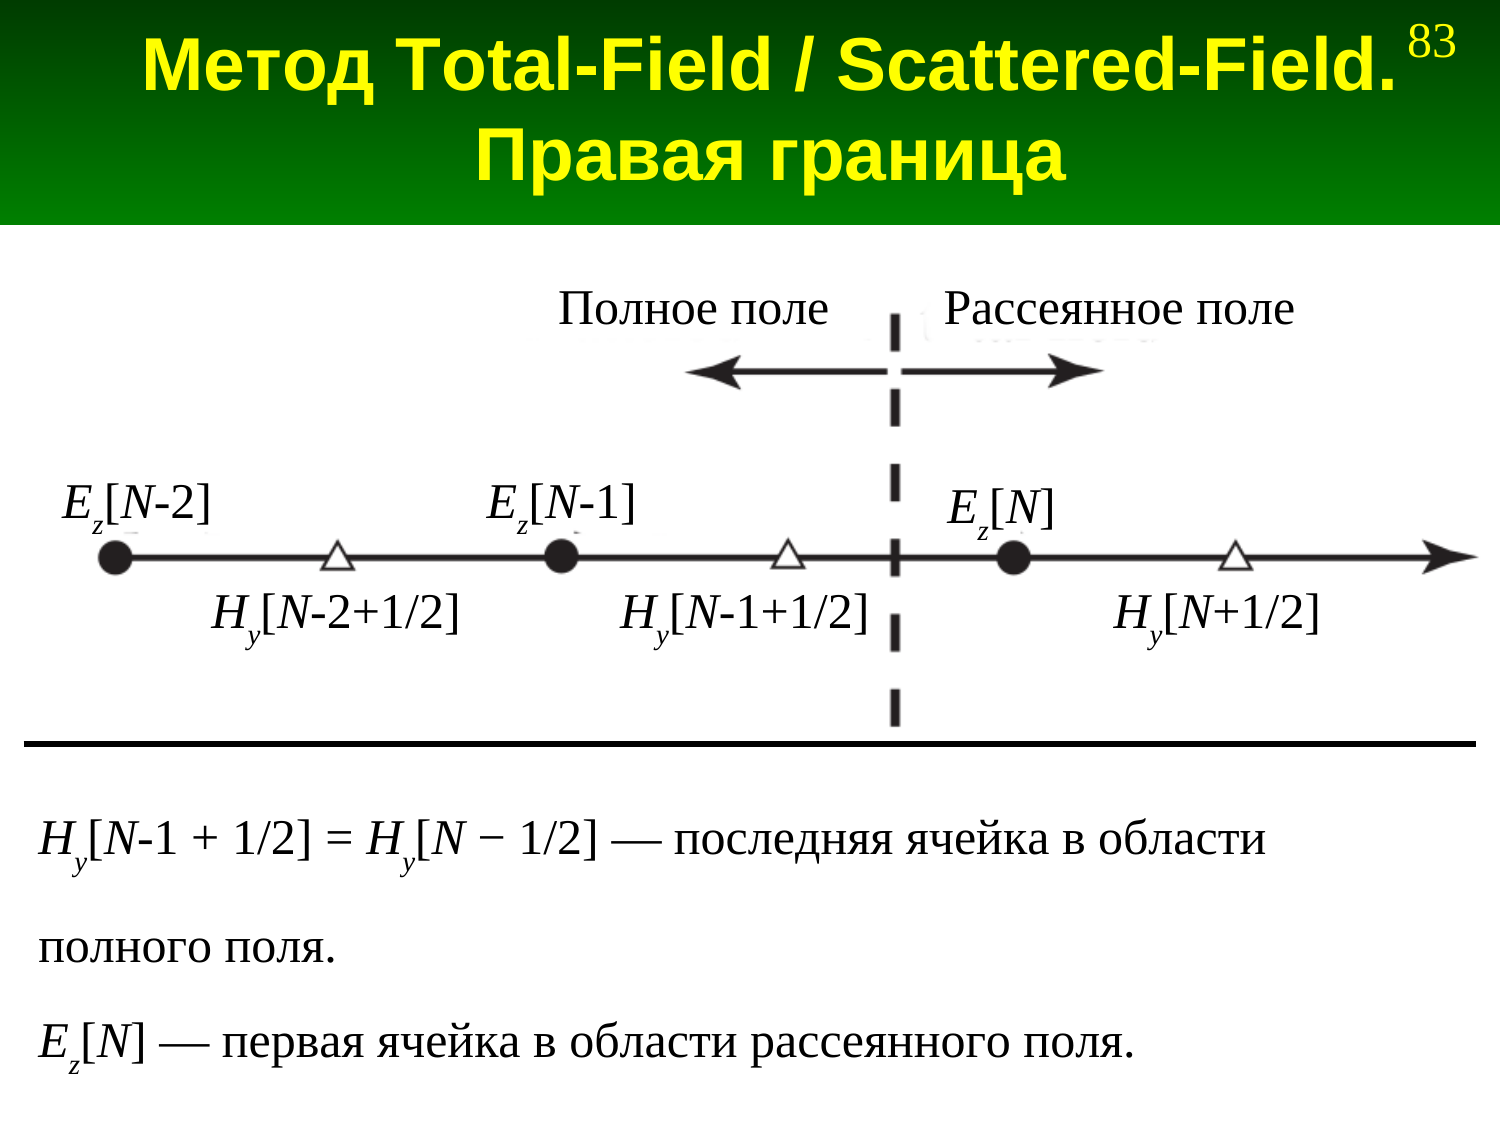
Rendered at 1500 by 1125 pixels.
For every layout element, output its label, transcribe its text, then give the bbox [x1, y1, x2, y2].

text_box Hy[N-1+1/2] [605, 570, 893, 719]
text_box Ez[N-1] [471, 460, 657, 608]
text_box Рассеянное поле [928, 267, 1311, 343]
picture [82, 263, 1500, 745]
text_box Полное поле [543, 267, 925, 343]
text_box Hy[N+1/2] [1098, 570, 1374, 706]
text_box Ez[N] [932, 466, 1099, 558]
text_box Hy[N-1 + 1/2] = Hy[N − 1/2] — последняя ячейка в области полного поля. Ez[N] — первая ячейка в области рассеянного поля. [23, 797, 1369, 1100]
title Метод Total-Field / Scattered-Field. Правая граница [100, 7, 1441, 204]
text_box Ez[N-2] [47, 460, 232, 608]
text_box Hy[N-2+1/2] [196, 570, 481, 706]
